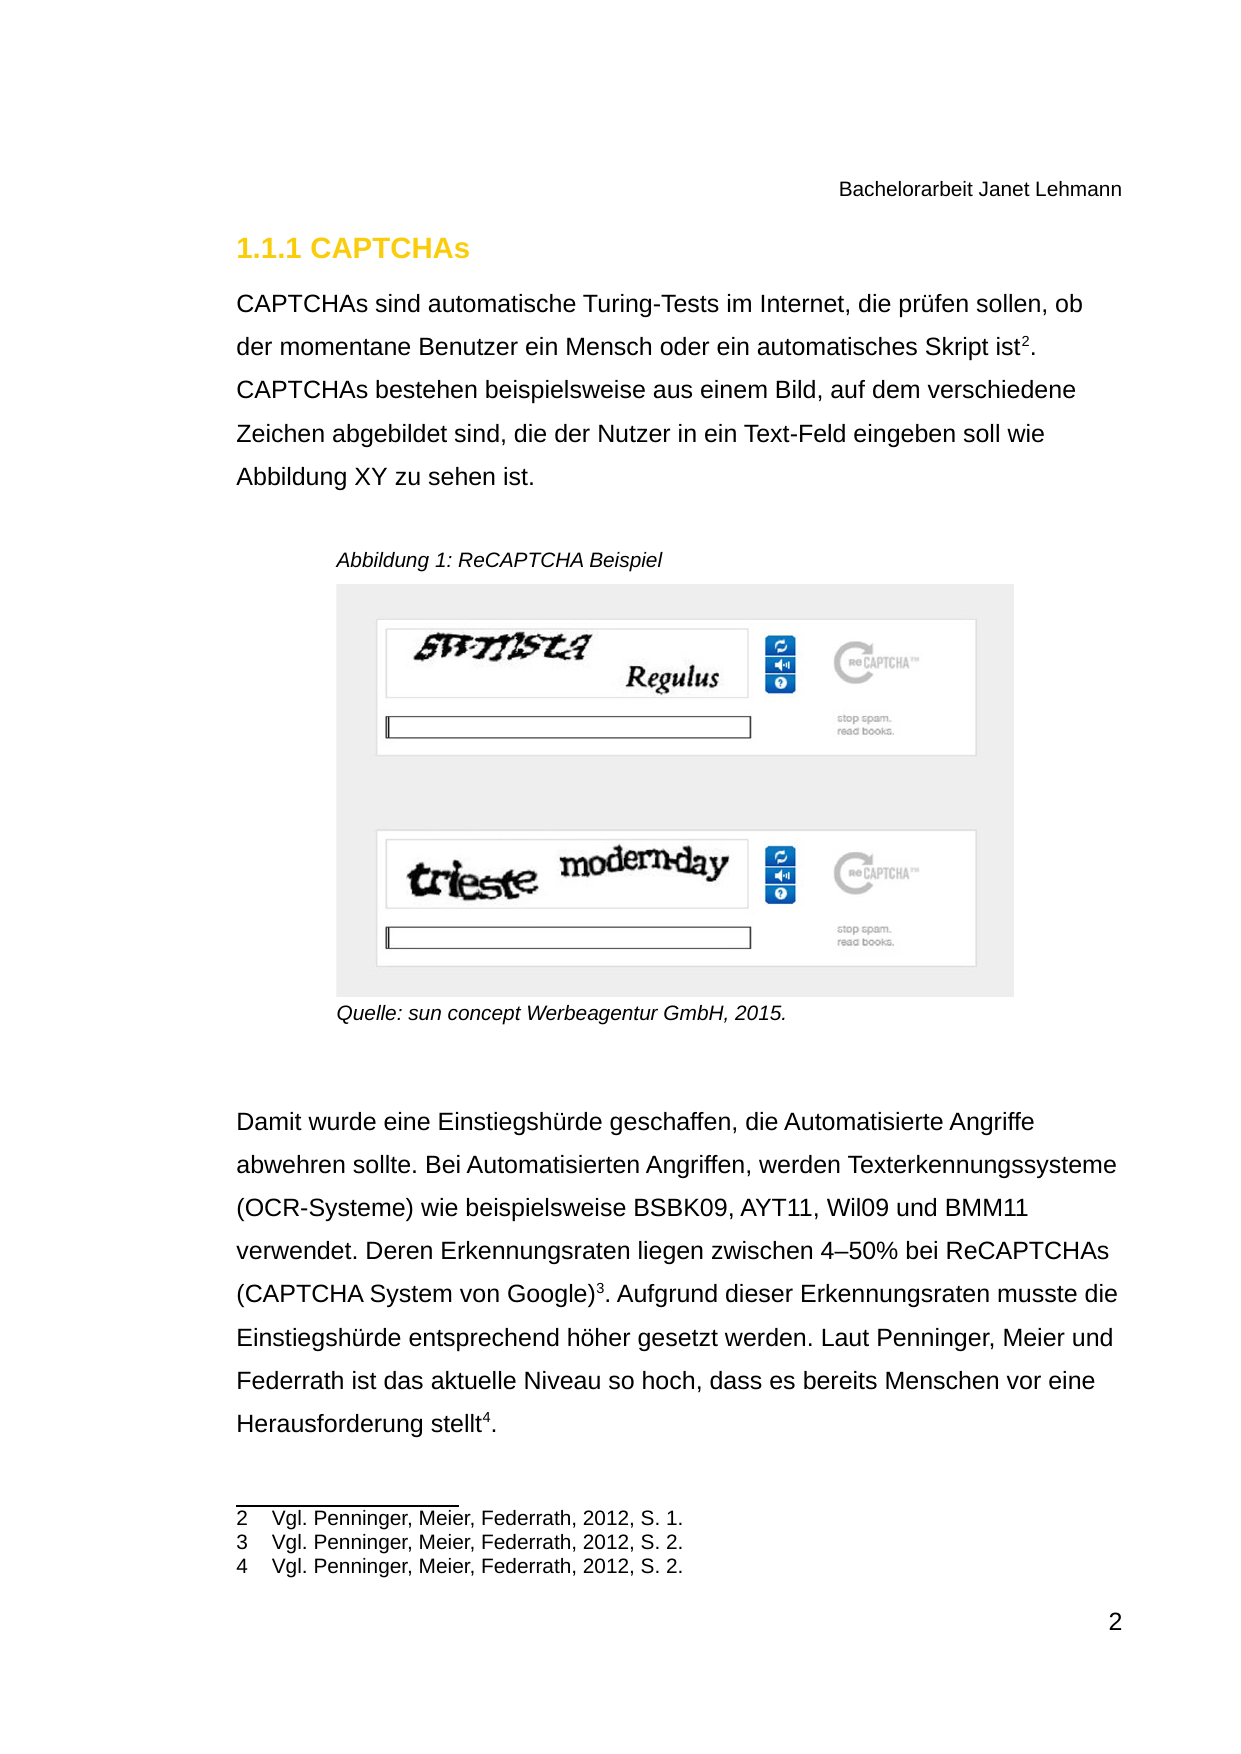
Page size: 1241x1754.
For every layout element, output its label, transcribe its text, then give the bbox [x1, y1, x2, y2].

text Damit wurde eine Einstiegshürde geschaffen, die Automatisierte Angriffe abwehren sollte. Bei Automatisierten Angriffen, werden Texterkennungssysteme (OCR-Systeme) wie beispielsweise BSBK09, AYT11, Wil09 und BMM11 verwendet. Deren Erkennungsraten liegen zwischen 4–50% bei ReCAPTCHAs (CAPTCHA System von Google). Aufgrund dieser Erkennungsraten musste die Einstiegshürde entsprechend höher gesetzt werden. Laut Penninger, Meier und Federrath ist das aktuelle Niveau so hoch, dass es bereits Menschen vor eine Herausforderung stellt. [236, 1107, 1122, 1438]
text Abbildung 1: ReCAPTCHA Beispiel [336, 548, 1014, 584]
subtitle CAPTCHAs [236, 231, 1122, 264]
text Vgl. Penninger, Meier, Federrath, 2012, S. 2. [236, 1530, 1122, 1554]
picture [336, 584, 1014, 997]
text Vgl. Penninger, Meier, Federrath, 2012, S. 2. [236, 1554, 1122, 1578]
text Quelle: sun concept Werbeagentur GmbH, 2015. [336, 997, 1014, 1025]
text Vgl. Penninger, Meier, Federrath, 2012, S. 1. [236, 1506, 1122, 1530]
text CAPTCHAs sind automatische Turing-Tests im Internet, die prüfen sollen, ob der momentane Benutzer ein Mensch oder ein automatisches Skript ist. CAPTCHAs bestehen beispielsweise aus einem Bild, auf dem verschiedene Zeichen abgebildet sind, die der Nutzer in ein Text-Feld eingeben soll wie Abbildung XY zu sehen ist. [236, 289, 1122, 491]
